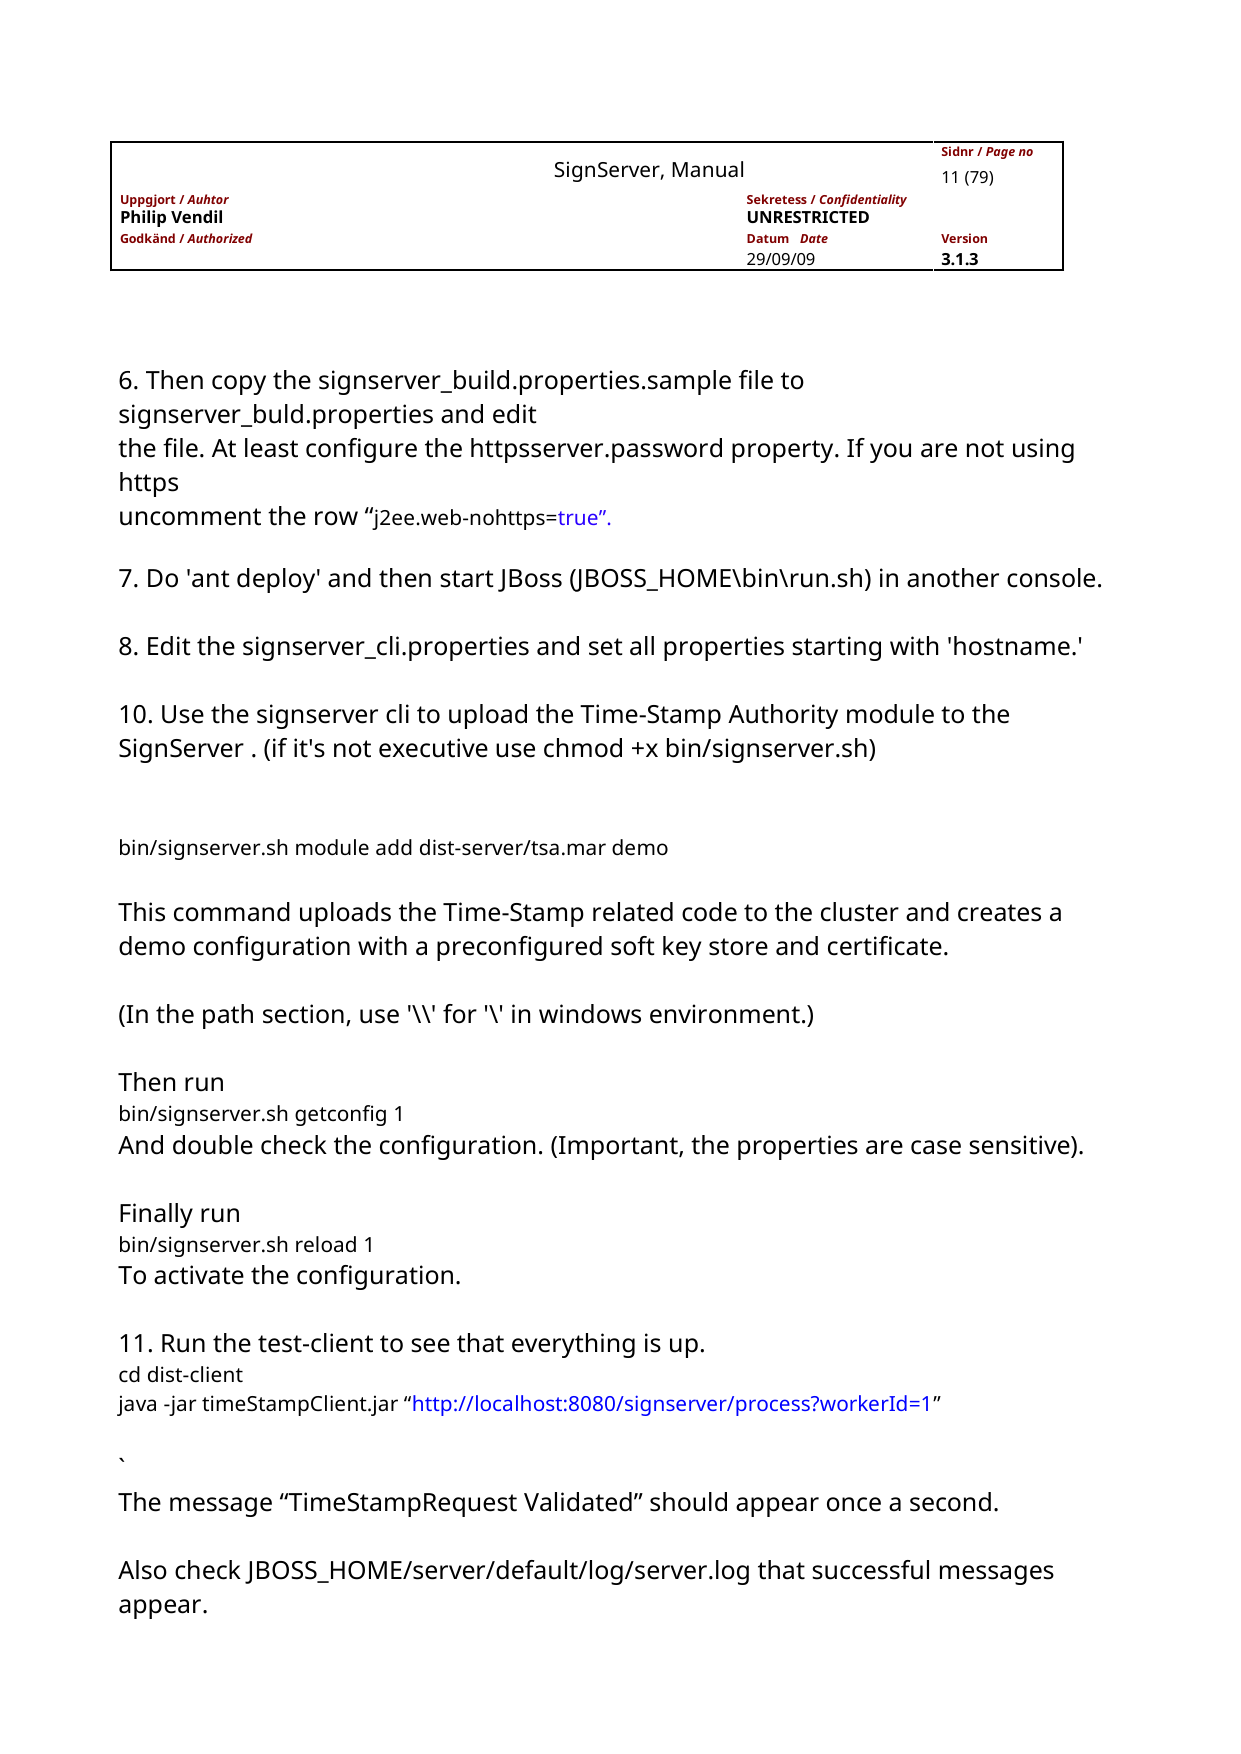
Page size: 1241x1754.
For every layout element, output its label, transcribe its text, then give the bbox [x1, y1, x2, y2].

text bin/signserver.sh getconfig 1 [118, 1099, 1122, 1128]
text Also check JBOSS_HOME/server/default/log/server.log that successful messages appear. [118, 1553, 1122, 1621]
text java -jar timeStampClient.jar “http://localhost:8080/signserver/process?workerId=1” [118, 1388, 1122, 1417]
text the file. At least configure the httpsserver.password property. If you are not using https [118, 431, 1122, 499]
text This command uploads the Time-Stamp related code to the cluster and creates a demo configuration with a preconfigured soft key store and certificate. [118, 895, 1122, 963]
text 8. Edit the signserver_cli.properties and set all properties starting with 'hostname.' [118, 629, 1122, 663]
text 11. Run the test-client to see that everything is up. [118, 1326, 1122, 1360]
text cd dist-client [118, 1360, 1122, 1388]
text ` [118, 1451, 1122, 1485]
text 6. Then copy the signserver_build.properties.sample file to signserver_buld.properties and edit [118, 363, 1122, 431]
text bin/signserver.sh reload 1 [118, 1229, 1122, 1258]
text uncomment the row “j2ee.web-nohttps=true”. [118, 499, 1122, 533]
text To activate the configuration. [118, 1258, 1122, 1292]
text The message “TimeStampRequest Validated” should appear once a second. [118, 1485, 1122, 1519]
text 7. Do 'ant deploy' and then start JBoss (JBOSS_HOME\bin\run.sh) in another console. [118, 561, 1122, 595]
text Finally run [118, 1196, 1122, 1229]
text 10. Use the signserver cli to upload the Time-Stamp Authority module to the SignServer . (if it's not executive use chmod +x bin/signserver.sh) [118, 697, 1122, 765]
text Then run [118, 1065, 1122, 1099]
text And double check the configuration. (Important, the properties are case sensitive). [118, 1128, 1122, 1162]
text bin/signserver.sh module add dist-server/tsa.mar demo [118, 799, 1122, 861]
text (In the path section, use '\\' for '\' in windows environment.) [118, 997, 1122, 1031]
